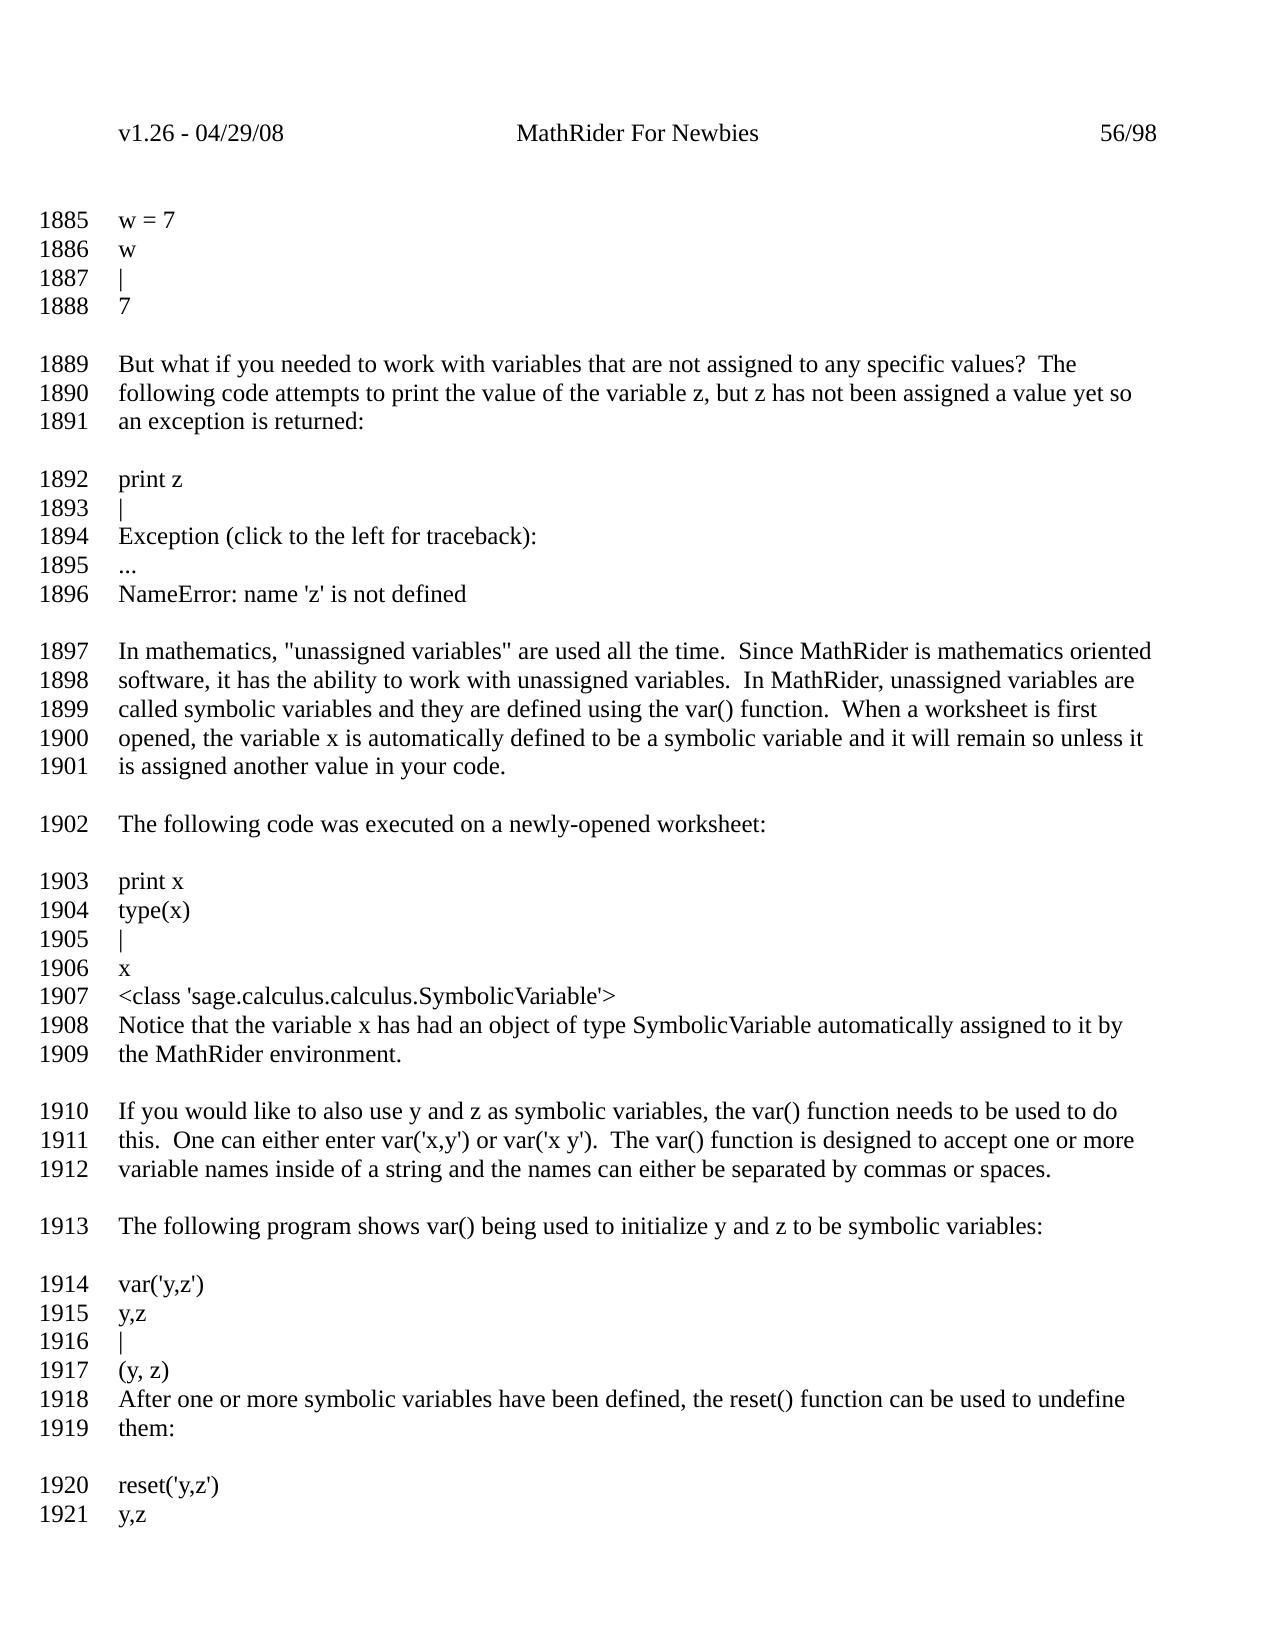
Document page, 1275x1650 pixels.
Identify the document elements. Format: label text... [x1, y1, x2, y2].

text ... [118, 550, 1157, 579]
text But what if you needed to work with variables that are not assigned to any specific values? The following code attempts to print the value of the variable z, but z has not been assigned a value yet so an exception is returned: [118, 349, 1157, 435]
text In mathematics, "unassigned variables" are used all the time. Since MathRider is mathematics oriented software, it has the ability to work with unassigned variables. In MathRider, unassigned variables are called symbolic variables and they are defined using the var() function. When a worksheet is first opened, the variable x is automatically defined to be a symbolic variable and it will remain so unless it is assigned another value in your code. [118, 636, 1157, 780]
text | [118, 924, 1157, 953]
text print x [118, 866, 1157, 895]
text After one or more symbolic variables have been defined, the reset() function can be used to undefine them: [118, 1384, 1157, 1441]
text The following code was executed on a newly-opened worksheet: [118, 809, 1157, 838]
text y,z [118, 1499, 1157, 1528]
text If you would like to also use y and z as symbolic variables, the var() function needs to be used to do this. One can either enter var('x,y') or var('x y'). The var() function is designed to accept one or more variable names inside of a string and the names can either be separated by commas or spaces. [118, 1096, 1157, 1183]
text | [118, 493, 1157, 521]
text w = 7 [118, 205, 1157, 234]
text y,z [118, 1298, 1157, 1326]
text (y, z) [118, 1355, 1157, 1384]
text reset('y,z') [118, 1470, 1157, 1499]
text var('y,z') [118, 1269, 1157, 1298]
text Exception (click to the left for traceback): [118, 521, 1157, 550]
text NameError: name 'z' is not defined [118, 579, 1157, 608]
text print z [118, 464, 1157, 493]
text <class 'sage.calculus.calculus.SymbolicVariable'> [118, 981, 1157, 1010]
text The following program shows var() being used to initialize y and z to be symbolic variables: [118, 1211, 1157, 1240]
text x [118, 953, 1157, 981]
text | [118, 1326, 1157, 1355]
text type(x) [118, 895, 1157, 924]
text Notice that the variable x has had an object of type SymbolicVariable automatically assigned to it by the MathRider environment. [118, 1010, 1157, 1068]
text w [118, 234, 1157, 263]
text | [118, 263, 1157, 291]
text 7 [118, 291, 1157, 320]
